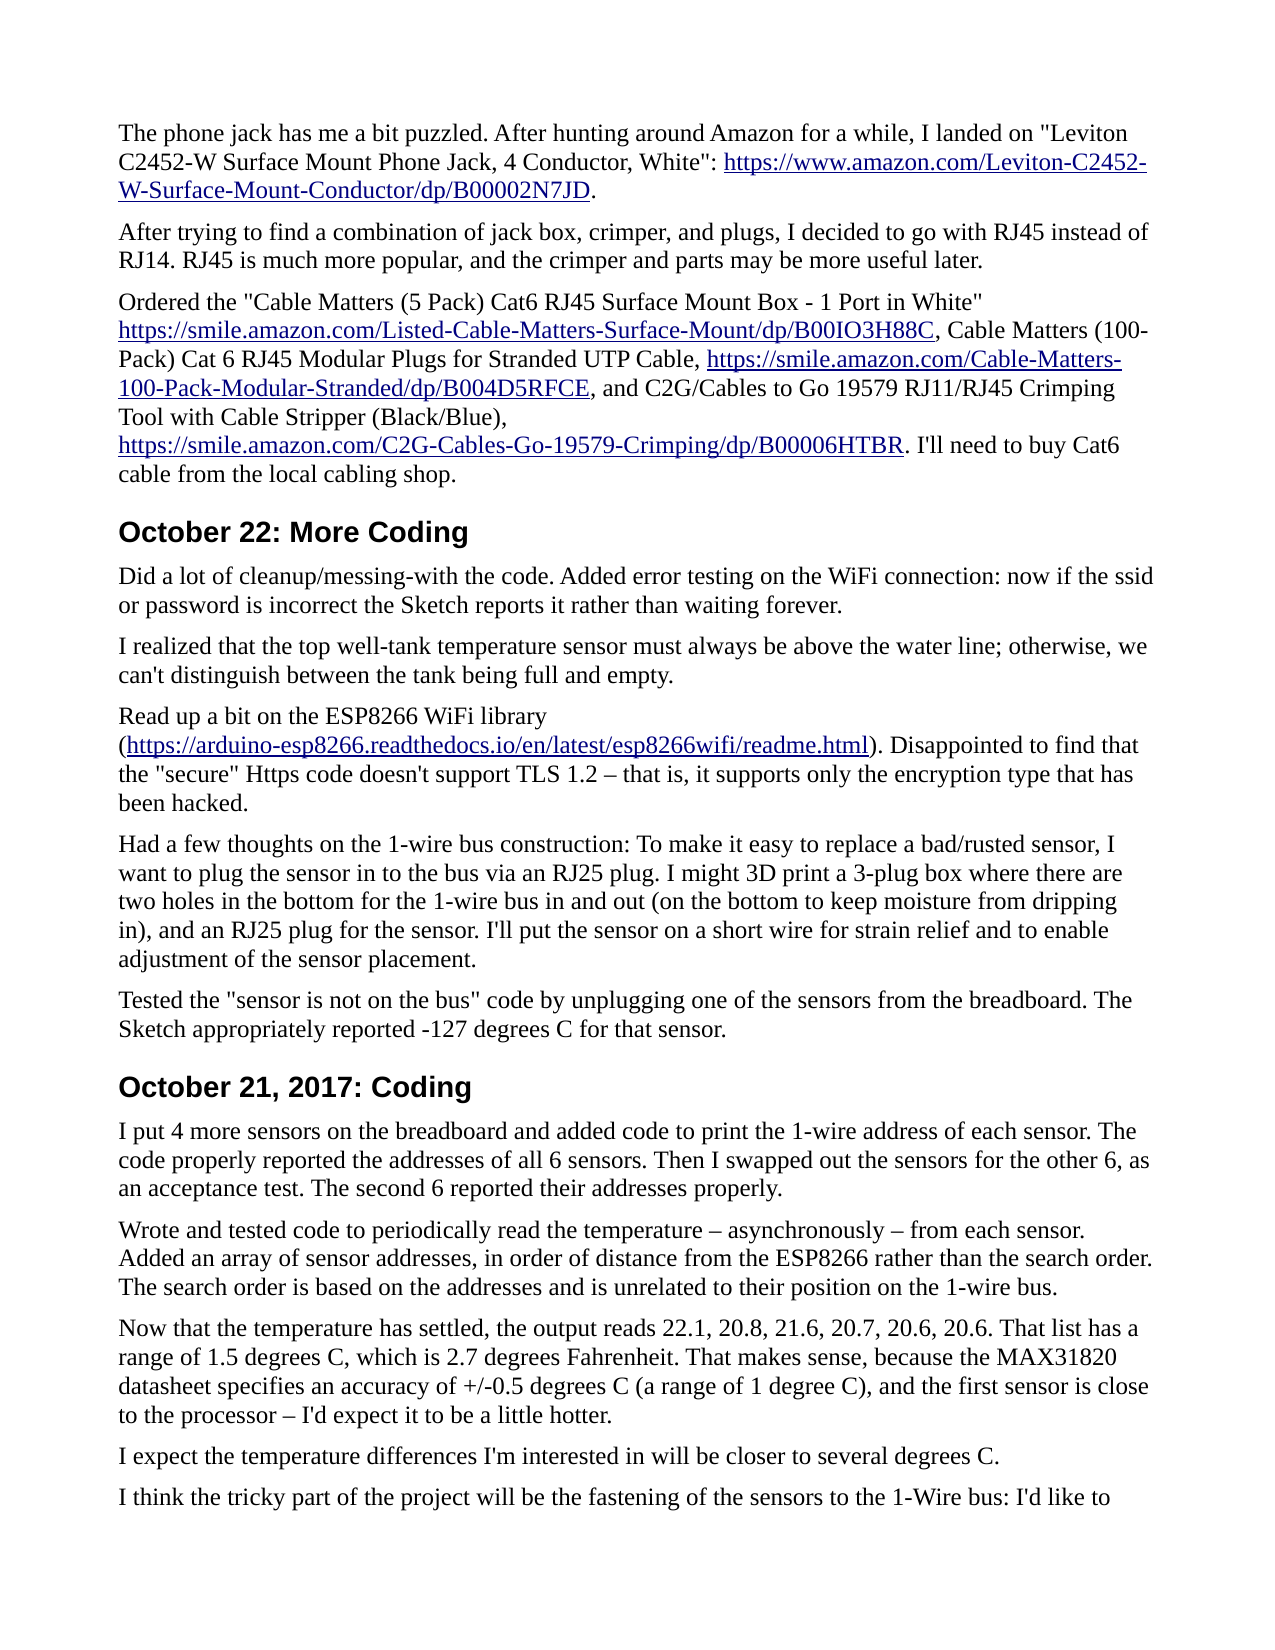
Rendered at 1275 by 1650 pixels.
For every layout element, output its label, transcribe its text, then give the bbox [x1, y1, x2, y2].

text Now that the temperature has settled, the output reads 22.1, 20.8, 21.6, 20.7, 20.6, 20.6. That list has a range of 1.5 degrees C, which is 2.7 degrees Fahrenheit. That makes sense, because the MAX31820 datasheet specifies an accuracy of +/-0.5 degrees C (a range of 1 degree C), and the first sensor is close to the processor – I'd expect it to be a little hotter. [118, 1313, 1157, 1428]
text Ordered the "Cable Matters (5 Pack) Cat6 RJ45 Surface Mount Box - 1 Port in White" https://smile.amazon.com/Listed-Cable-Matters-Surface-Mount/dp/B00IO3H88C, Cable Matters (100-Pack) Cat 6 RJ45 Modular Plugs for Stranded UTP Cable, https://smile.amazon.com/Cable-Matters-100-Pack-Modular-Stranded/dp/B004D5RFCE, and C2G/Cables to Go 19579 RJ11/RJ45 Crimping Tool with Cable Stripper (Black/Blue), https://smile.amazon.com/C2G-Cables-Go-19579-Crimping/dp/B00006HTBR. I'll need to buy Cat6 cable from the local cabling shop. [118, 287, 1157, 488]
text Did a lot of cleanup/messing-with the code. Added error testing on the WiFi connection: now if the ssid or password is incorrect the Sketch reports it rather than waiting forever. [118, 561, 1157, 619]
text I expect the temperature differences I'm interested in will be closer to several degrees C. [118, 1441, 1157, 1470]
text Wrote and tested code to periodically read the temperature – asynchronously – from each sensor. Added an array of sensor addresses, in order of distance from the ESP8266 rather than the search order. The search order is based on the addresses and is unrelated to their position on the 1-wire bus. [118, 1215, 1157, 1301]
text I realized that the top well-tank temperature sensor must always be above the water line; otherwise, we can't distinguish between the tank being full and empty. [118, 631, 1157, 689]
text Had a few thoughts on the 1-wire bus construction: To make it easy to replace a bad/rusted sensor, I want to plug the sensor in to the bus via an RJ25 plug. I might 3D print a 3-plug box where there are two holes in the bottom for the 1-wire bus in and out (on the bottom to keep moisture from dripping in), and an RJ25 plug for the sensor. I'll put the sensor on a short wire for strain relief and to enable adjustment of the sensor placement. [118, 829, 1157, 973]
text Read up a bit on the ESP8266 WiFi library (https://arduino-esp8266.readthedocs.io/en/latest/esp8266wifi/readme.html). Disappointed to find that the "secure" Https code doesn't support TLS 1.2 – that is, it supports only the encryption type that has been hacked. [118, 701, 1157, 816]
text After trying to find a combination of jack box, crimper, and plugs, I decided to go with RJ45 instead of RJ14. RJ45 is much more popular, and the crimper and parts may be more useful later. [118, 217, 1157, 274]
subtitle October 21, 2017: Coding [118, 1070, 1157, 1103]
text Tested the "sensor is not on the bus" code by unplugging one of the sensors from the breadboard. The Sketch appropriately reported -127 degrees C for that sensor. [118, 985, 1157, 1043]
subtitle October 22: More Coding [118, 515, 1157, 549]
text I put 4 more sensors on the breadboard and added code to print the 1-wire address of each sensor. The code properly reported the addresses of all 6 sensors. Then I swapped out the sensors for the other 6, as an acceptance test. The second 6 reported their addresses properly. [118, 1116, 1157, 1202]
text The phone jack has me a bit puzzled. After hunting around Amazon for a while, I landed on "Leviton C2452-W Surface Mount Phone Jack, 4 Conductor, White": https://www.amazon.com/Leviton-C2452-W-Surface-Mount-Conductor/dp/B00002N7JD. [118, 118, 1157, 204]
text I think the tricky part of the project will be the fastening of the sensors to the 1-Wire bus: I'd like to [118, 1482, 1157, 1511]
